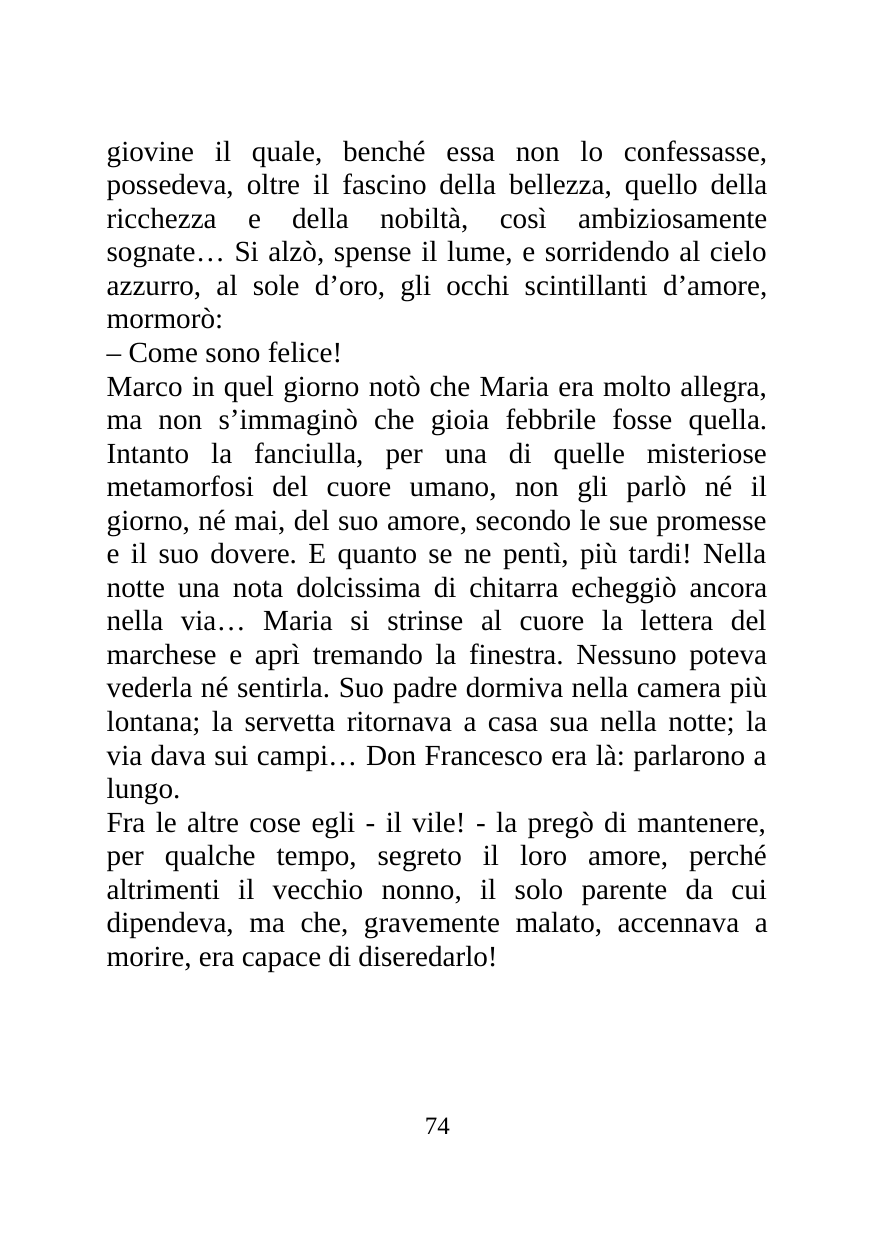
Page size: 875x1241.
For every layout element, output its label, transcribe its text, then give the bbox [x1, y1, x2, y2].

text giovine il quale, benché essa non lo confessasse, possedeva, oltre il fascino della bellezza, quello della ricchezza e della nobiltà, così ambiziosamente sognate… Si alzò, spense il lume, e sorridendo al cielo azzurro, al sole d’oro, gli occhi scintillanti d’amore, mormorò: [106, 134, 768, 335]
text – Come sono felice! [106, 335, 768, 369]
text Marco in quel giorno notò che Maria era molto allegra, ma non s’immaginò che gioia febbrile fosse quella. Intanto la fanciulla, per una di quelle misteriose metamorfosi del cuore umano, non gli parlò né il giorno, né mai, del suo amore, secondo le sue promesse e il suo dovere. E quanto se ne pentì, più tardi! Nella notte una nota dolcissima di chitarra echeggiò ancora nella via… Maria si strinse al cuore la lettera del marchese e aprì tremando la finestra. Nessuno poteva vederla né sentirla. Suo padre dormiva nella camera più lontana; la servetta ritornava a casa sua nella notte; la via dava sui campi… Don Francesco era là: parlarono a lungo. [106, 369, 768, 805]
text Fra le altre cose egli - il vile! - la pregò di mantenere, per qualche tempo, segreto il loro amore, perché altrimenti il vecchio nonno, il solo parente da cui dipendeva, ma che, gravemente malato, accennava a morire, era capace di diseredarlo! [106, 805, 768, 972]
